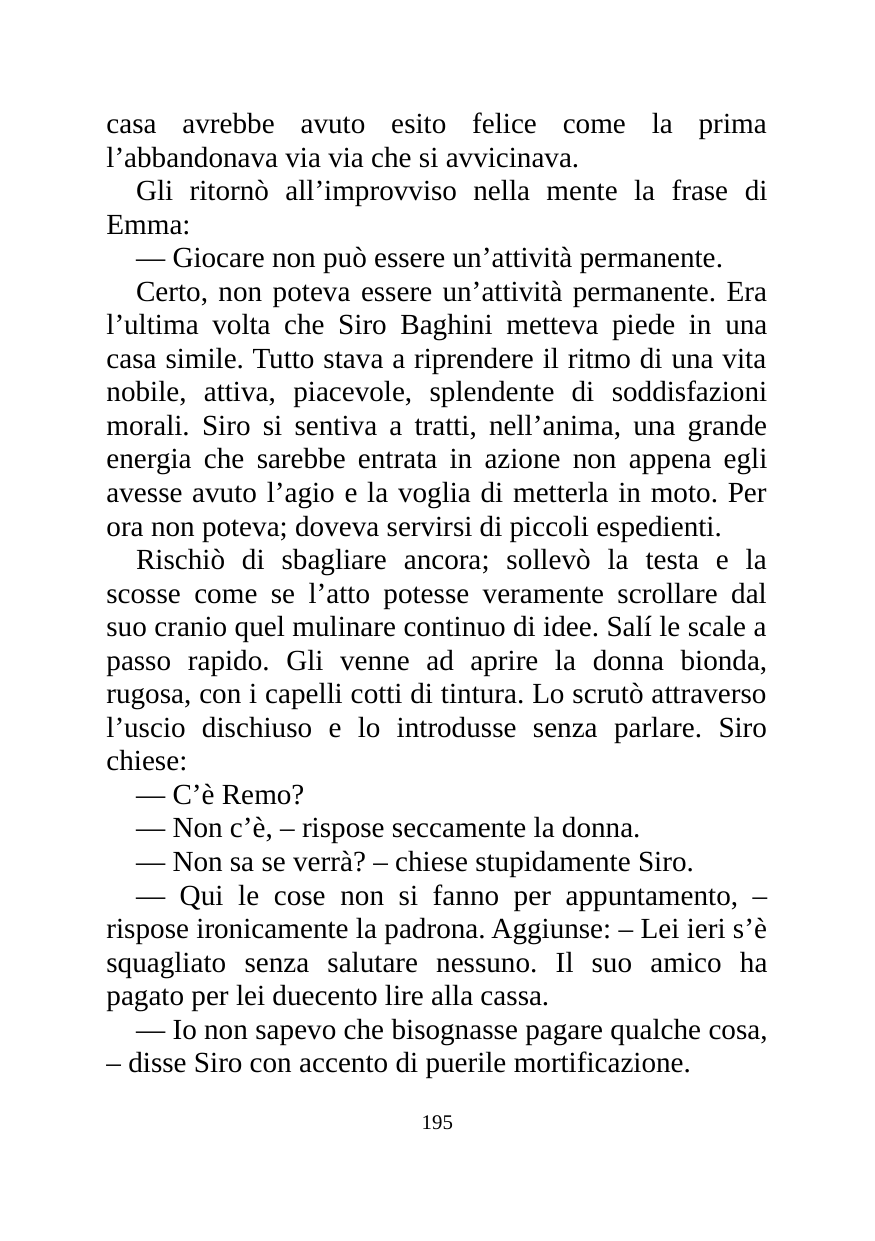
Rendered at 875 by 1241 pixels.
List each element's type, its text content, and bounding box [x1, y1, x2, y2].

text casa avrebbe avuto esito felice come la prima l’abbandonava via via che si avvicinava. [106, 106, 768, 173]
text — Non sa se verrà? – chiese stupidamente Siro. [106, 844, 768, 878]
text Rischiò di sbagliare ancora; sollevò la testa e la scosse come se l’atto potesse veramente scrollare dal suo cranio quel mulinare continuo di idee. Salí le scale a passo rapido. Gli venne ad aprire la donna bionda, rugosa, con i capelli cotti di tintura. Lo scrutò attraverso l’uscio dischiuso e lo introdusse senza parlare. Siro chiese: [106, 542, 768, 777]
text Gli ritornò all’improvviso nella mente la frase di Emma: [106, 173, 768, 240]
text — Io non sapevo che bisognasse pagare qualche cosa, – disse Siro con accento di puerile mortificazione. [106, 1012, 768, 1079]
text — Qui le cose non si fanno per appuntamento, – rispose ironicamente la padrona. Aggiunse: – Lei ieri s’è squagliato senza salutare nessuno. Il suo amico ha pagato per lei duecento lire alla cassa. [106, 878, 768, 1012]
text Certo, non poteva essere un’attività permanente. Era l’ultima volta che Siro Baghini metteva piede in una casa simile. Tutto stava a riprendere il ritmo di una vita nobile, attiva, piacevole, splendente di soddisfazioni morali. Siro si sentiva a tratti, nell’anima, una grande energia che sarebbe entrata in azione non appena egli avesse avuto l’agio e la voglia di metterla in moto. Per ora non poteva; doveva servirsi di piccoli espedienti. [106, 274, 768, 542]
text — C’è Remo? [106, 777, 768, 811]
text — Non c’è, – rispose seccamente la donna. [106, 811, 768, 844]
text — Giocare non può essere un’attività permanente. [106, 240, 768, 274]
